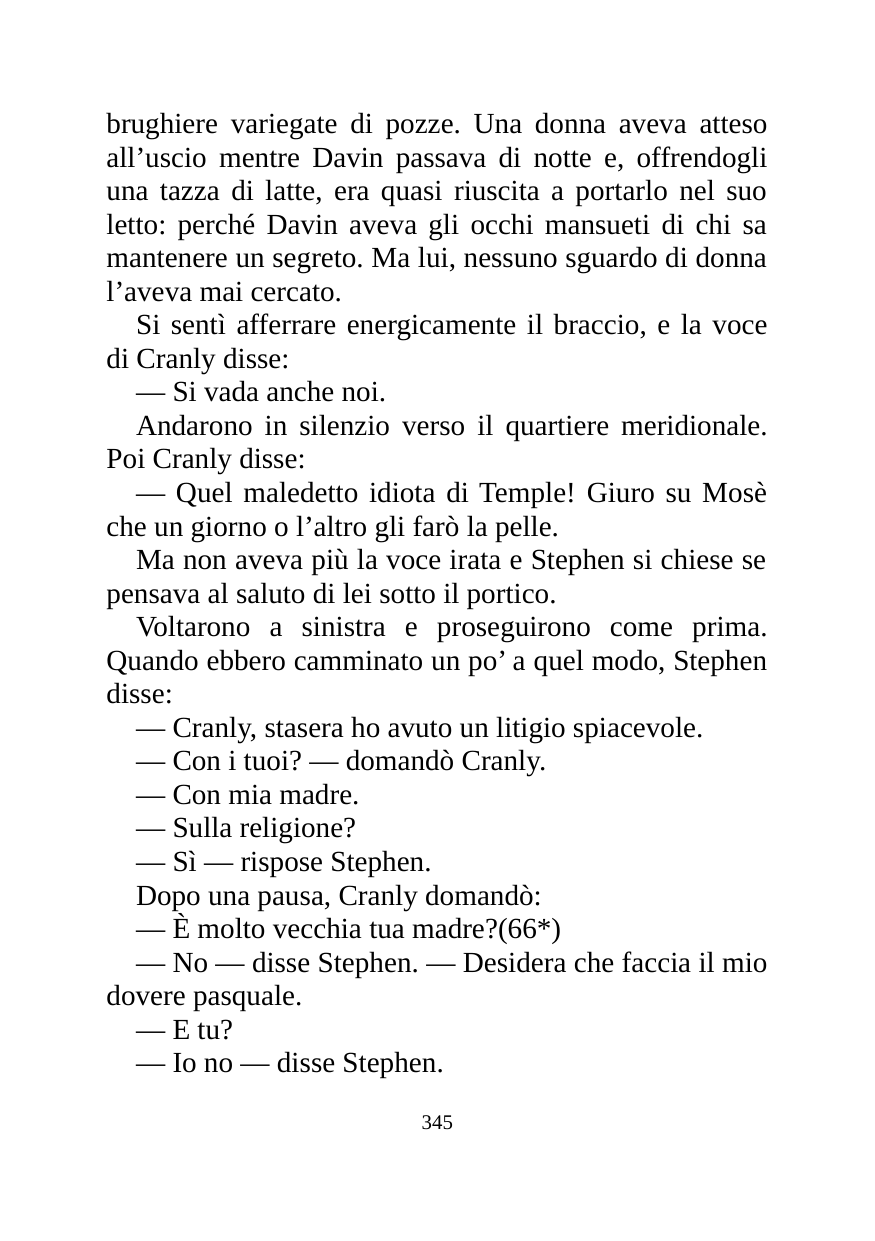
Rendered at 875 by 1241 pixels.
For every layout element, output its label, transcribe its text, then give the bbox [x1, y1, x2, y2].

text — Sì — rispose Stephen. [106, 844, 768, 878]
text Si sentì afferrare energicamente il braccio, e la voce di Cranly disse: [106, 307, 768, 374]
text — E tu? [106, 1012, 768, 1045]
text Ma non aveva più la voce irata e Stephen si chiese se pensava al saluto di lei sotto il portico. [106, 542, 768, 609]
text — È molto vecchia tua madre?(66*) [106, 911, 768, 945]
text — Quel maledetto idiota di Temple! Giuro su Mosè che un giorno o l’altro gli farò la pelle. [106, 475, 768, 542]
text Voltarono a sinistra e proseguirono come prima. Quando ebbero camminato un po’ a quel modo, Stephen disse: [106, 609, 768, 710]
text brughiere variegate di pozze. Una donna aveva atteso all’uscio mentre Davin passava di notte e, offrendogli una tazza di latte, era quasi riuscita a portarlo nel suo letto: perché Davin aveva gli occhi mansueti di chi sa mantenere un segreto. Ma lui, nessuno sguardo di donna l’aveva mai cercato. [106, 106, 768, 307]
text Dopo una pausa, Cranly domandò: [106, 878, 768, 911]
text — Con i tuoi? — domandò Cranly. [106, 743, 768, 777]
text — Si vada anche noi. [106, 374, 768, 408]
text Andarono in silenzio verso il quartiere meridionale. Poi Cranly disse: [106, 408, 768, 475]
text — Sulla religione? [106, 811, 768, 844]
text — Io no — disse Stephen. [106, 1045, 768, 1079]
text — No — disse Stephen. — Desidera che faccia il mio dovere pasquale. [106, 945, 768, 1012]
text — Cranly, stasera ho avuto un litigio spiacevole. [106, 710, 768, 743]
text — Con mia madre. [106, 777, 768, 811]
